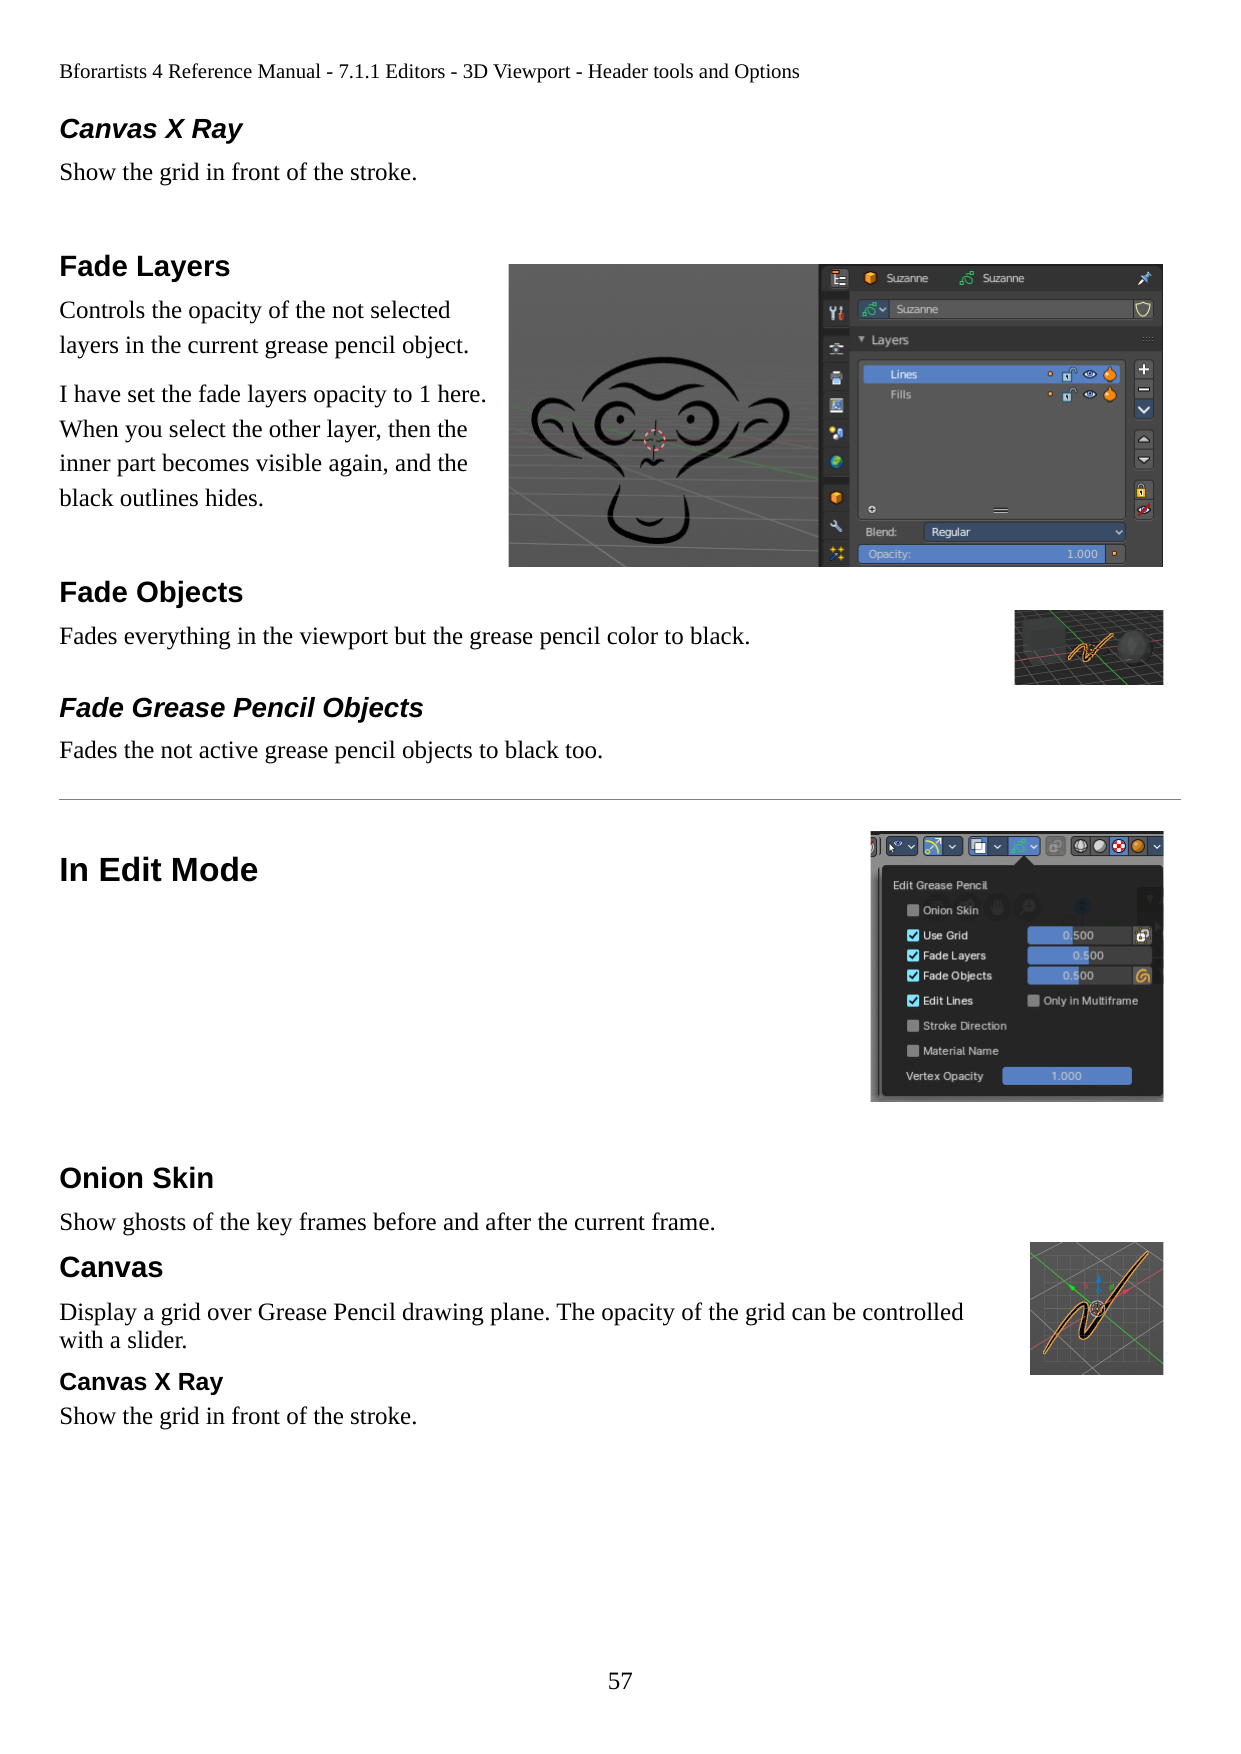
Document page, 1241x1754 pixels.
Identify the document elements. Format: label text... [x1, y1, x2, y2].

picture [870, 831, 1164, 1102]
subtitle Onion Skin [59, 1161, 1181, 1194]
text Display a grid over Grease Pencil drawing plane. The opacity of the grid can be controlled with a slider. [59, 1297, 1030, 1354]
text Fades the not active grease pencil objects to black too. [59, 736, 1181, 764]
picture [1014, 610, 1164, 685]
text Fades everything in the viewport but the grease pencil color to black. [59, 621, 1014, 650]
picture [508, 264, 1164, 567]
text Show ghosts of the key frames before and after the current frame. [59, 1207, 1181, 1236]
subtitle Canvas X Ray [59, 113, 1181, 144]
subtitle Canvas [59, 1250, 1030, 1284]
text I have set the fade layers opacity to 1 here. When you select the other layer, then the inner part becomes visible again, and the black outlines hides. [59, 379, 508, 511]
subtitle In Edit Mode [59, 850, 870, 888]
subtitle Canvas X Ray [59, 1367, 1181, 1395]
text Show the grid in front of the stroke. [59, 1401, 1181, 1430]
subtitle [1164, 1250, 1181, 1284]
text Controls the opacity of the not selected layers in the current grease pencil object. [59, 296, 508, 359]
subtitle Fade Layers [59, 249, 1181, 283]
text Show the grid in front of the stroke. [59, 157, 1181, 186]
subtitle Fade Grease Pencil Objects [59, 691, 1181, 723]
picture [1030, 1242, 1164, 1375]
subtitle [1164, 850, 1181, 888]
subtitle Fade Objects [59, 575, 1181, 609]
